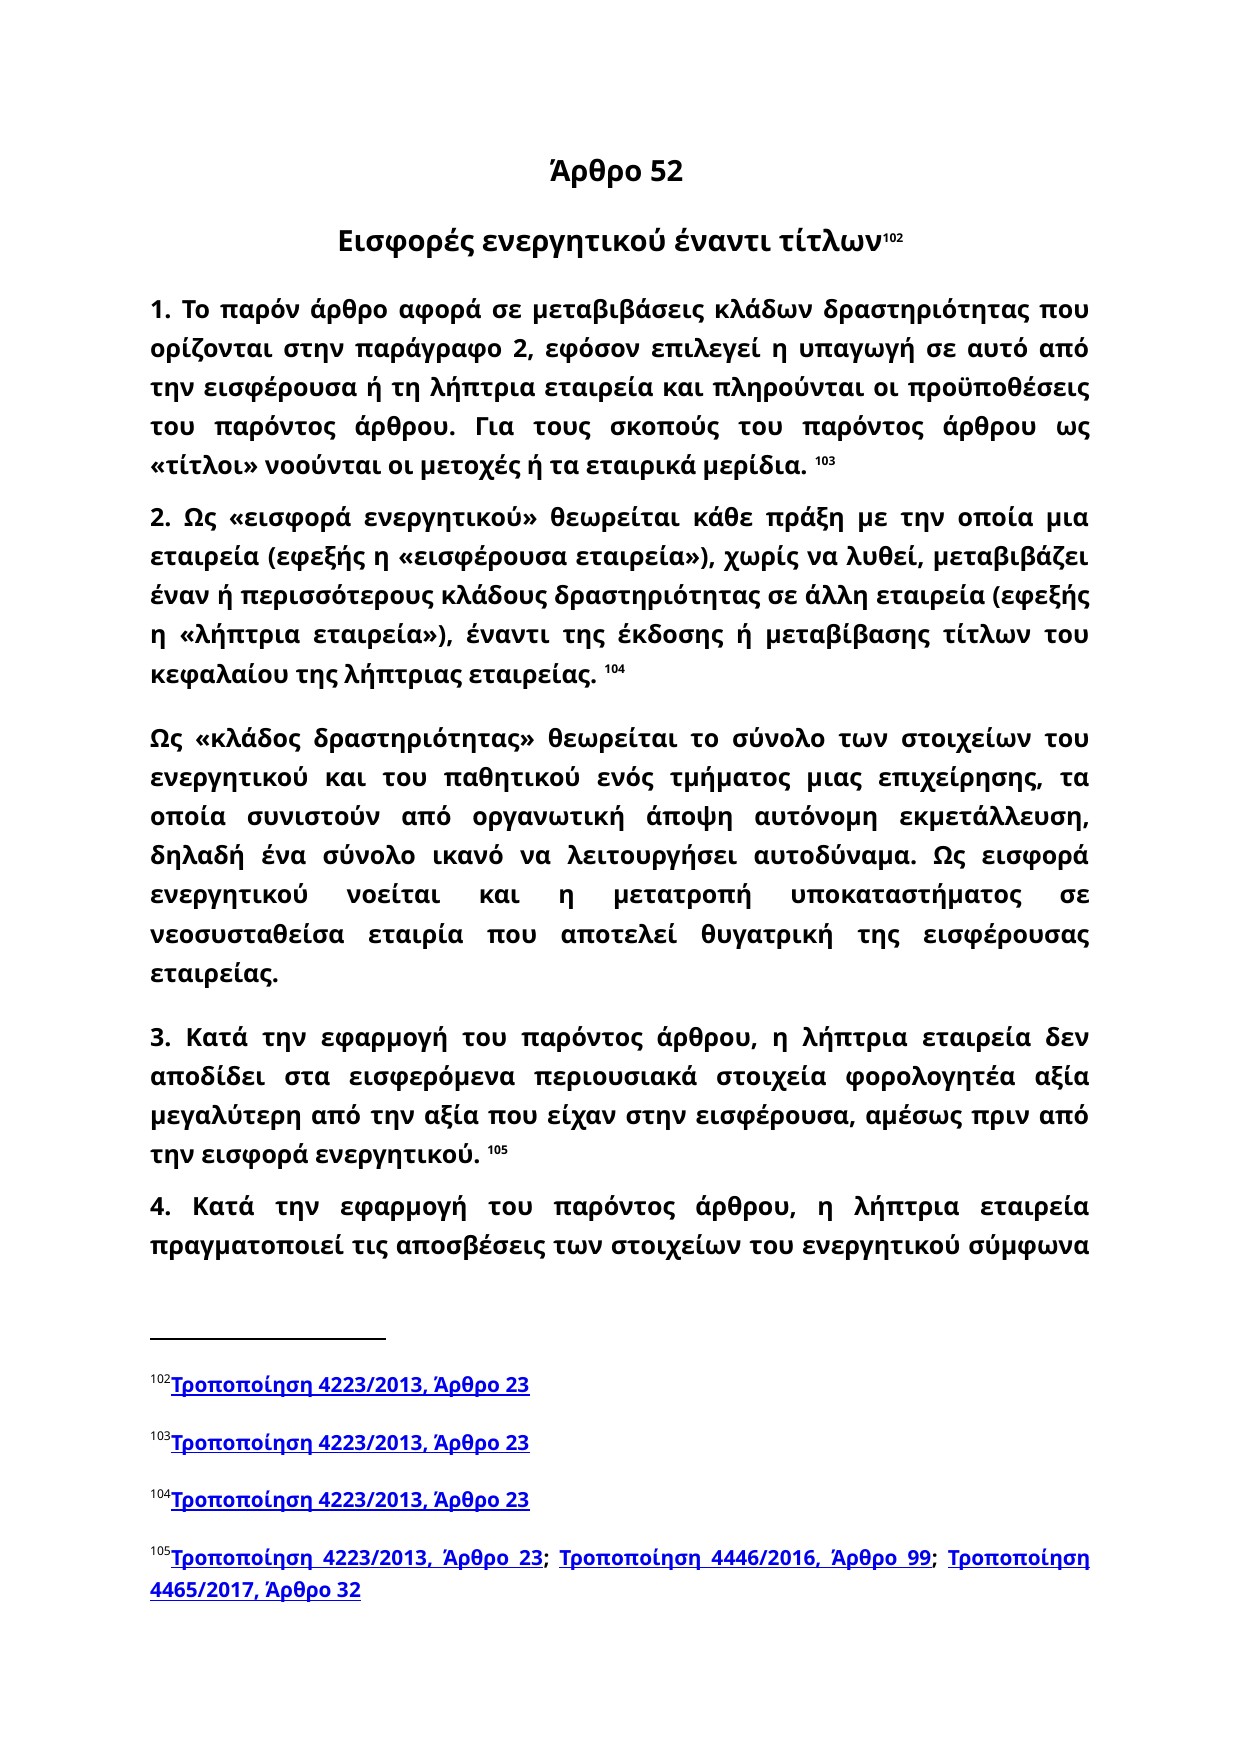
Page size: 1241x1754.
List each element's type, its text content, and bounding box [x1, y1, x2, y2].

subtitle Εισφορές ενεργητικού έναντι τίτλων [150, 221, 1090, 260]
text Ως «κλάδος δραστηριότητας» θεωρείται το σύνολο των στοιχείων του ενεργητικού και του παθητικού ενός τμήματος μιας επιχείρησης, τα οποία συνιστούν από οργανωτική άποψη αυτόνομη εκμετάλλευση, δηλαδή ένα σύνολο ικανό να λειτουργήσει αυτοδύναμα. Ως εισφορά ενεργητικού νοείται και η μετατροπή υποκαταστήματος σε νεοσυσταθείσα εταιρία που αποτελεί θυγατρική της εισφέρουσας εταιρείας. [150, 720, 1090, 989]
text 3. Κατά την εφαρμογή του παρόντος άρθρου, η λήπτρια εταιρεία δεν αποδίδει στα εισφερόμενα περιουσιακά στοιχεία φορολογητέα αξία μεγαλύτερη από την αξία που είχαν στην εισφέρουσα, αμέσως πριν από την εισφορά ενεργητικού. [150, 1019, 1090, 1171]
text Τροποποίηση 4223/2013, Άρθρο 23; Τροποποίηση 4446/2016, Άρθρο 99; Τροποποίηση 4465/2017, Άρθρο 32 [150, 1543, 1090, 1604]
text Τροποποίηση 4223/2013, Άρθρο 23 [150, 1370, 1090, 1398]
text Τροποποίηση 4223/2013, Άρθρο 23 [150, 1428, 1090, 1456]
text Τροποποίηση 4223/2013, Άρθρο 23 [150, 1485, 1090, 1514]
text 1. Το παρόν άρθρο αφορά σε μεταβιβάσεις κλάδων δραστηριότητας που ορίζονται στην παράγραφο 2, εφόσον επιλεγεί η υπαγωγή σε αυτό από την εισφέρουσα ή τη λήπτρια εταιρεία και πληρούνται οι προϋποθέσεις του παρόντος άρθρου. Για τους σκοπούς του παρόντος άρθρου ως «τίτλοι» νοούνται οι μετοχές ή τα εταιρικά μερίδια. [150, 291, 1090, 482]
text 4. Κατά την εφαρμογή του παρόντος άρθρου, η λήπτρια εταιρεία πραγματοποιεί τις αποσβέσεις των στοιχείων του ενεργητικού σύμφωνα [150, 1189, 1090, 1262]
subtitle Άρθρο 52 [150, 150, 1090, 190]
text 2. Ως «εισφορά ενεργητικού» θεωρείται κάθε πράξη με την οποία μια εταιρεία (εφεξής η «εισφέρουσα εταιρεία»), χωρίς να λυθεί, μεταβιβάζει έναν ή περισσότερους κλάδους δραστηριότητας σε άλλη εταιρεία (εφεξής η «λήπτρια εταιρεία»), έναντι της έκδοσης ή μεταβίβασης τίτλων του κεφαλαίου της λήπτριας εταιρείας. [150, 499, 1090, 690]
